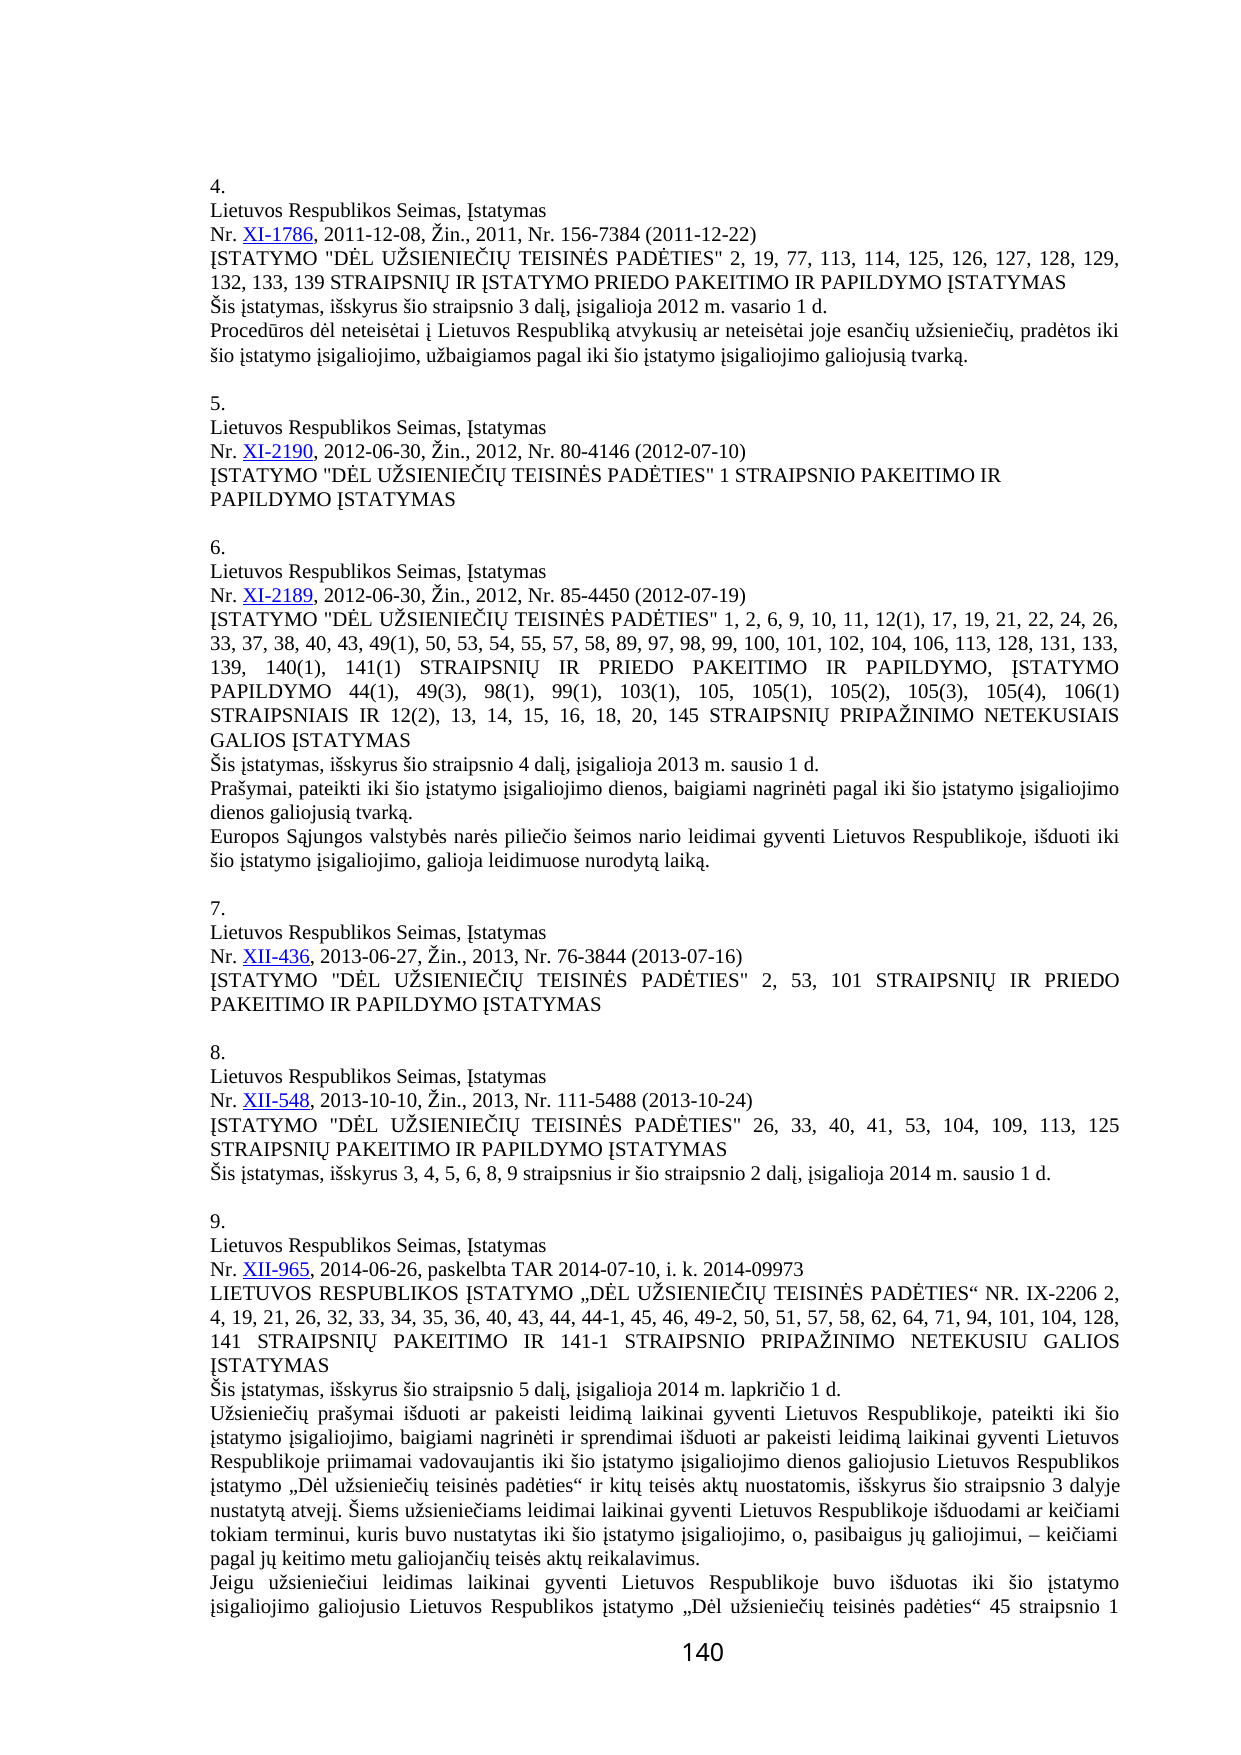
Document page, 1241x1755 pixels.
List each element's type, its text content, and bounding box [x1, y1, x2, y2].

text Lietuvos Respublikos Seimas, Įstatymas [210, 1064, 1120, 1088]
text ĮSTATYMO "DĖL UŽSIENIEČIŲ TEISINĖS PADĖTIES" 26, 33, 40, 41, 53, 104, 109, 113, 125 STRAIPSNIŲ PAKEITIMO IR PAPILDYMO ĮSTATYMAS [210, 1112, 1120, 1161]
text LIETUVOS RESPUBLIKOS ĮSTATYMO „DĖL UŽSIENIEČIŲ TEISINĖS PADĖTIES“ NR. IX-2206 2, 4, 19, 21, 26, 32, 33, 34, 35, 36, 40, 43, 44, 44-1, 45, 46, 49-2, 50, 51, 57, 58, 62, 64, 71, 94, 101, 104, 128, 141 STRAIPSNIŲ PAKEITIMO IR 141-1 STRAIPSNIO PRIPAŽINIMO NETEKUSIU GALIOS ĮSTATYMAS [210, 1281, 1120, 1377]
text 9. [210, 1209, 1120, 1233]
text ĮSTATYMO "DĖL UŽSIENIEČIŲ TEISINĖS PADĖTIES" 1, 2, 6, 9, 10, 11, 12(1), 17, 19, 21, 22, 24, 26, 33, 37, 38, 40, 43, 49(1), 50, 53, 54, 55, 57, 58, 89, 97, 98, 99, 100, 101, 102, 104, 106, 113, 128, 131, 133, 139, 140(1), 141(1) STRAIPSNIŲ IR PRIEDO PAKEITIMO IR PAPILDYMO, ĮSTATYMO PAPILDYMO 44(1), 49(3), 98(1), 99(1), 103(1), 105, 105(1), 105(2), 105(3), 105(4), 106(1) STRAIPSNIAIS IR 12(2), 13, 14, 15, 16, 18, 20, 145 STRAIPSNIŲ PRIPAŽINIMO NETEKUSIAIS GALIOS ĮSTATYMAS [210, 607, 1120, 752]
text Šis įstatymas, išskyrus šio straipsnio 5 dalį, įsigalioja 2014 m. lapkričio 1 d. [210, 1377, 1120, 1401]
text ĮSTATYMO "DĖL UŽSIENIEČIŲ TEISINĖS PADĖTIES" 2, 19, 77, 113, 114, 125, 126, 127, 128, 129, 132, 133, 139 STRAIPSNIŲ IR ĮSTATYMO PRIEDO PAKEITIMO IR PAPILDYMO ĮSTATYMAS [210, 246, 1120, 294]
text Lietuvos Respublikos Seimas, Įstatymas [210, 198, 1120, 222]
text Šis įstatymas, išskyrus 3, 4, 5, 6, 8, 9 straipsnius ir šio straipsnio 2 dalį, įsigalioja 2014 m. sausio 1 d. [210, 1161, 1120, 1185]
text Europos Sąjungos valstybės narės piliečio šeimos nario leidimai gyventi Lietuvos Respublikoje, išduoti iki šio įstatymo įsigaliojimo, galioja leidimuose nurodytą laiką. [210, 824, 1120, 872]
text Nr. XII-548, 2013-10-10, Žin., 2013, Nr. 111-5488 (2013-10-24) [210, 1088, 1120, 1112]
text 4. [210, 174, 1120, 198]
text Procedūros dėl neteisėtai į Lietuvos Respubliką atvykusių ar neteisėtai joje esančių užsieniečių, pradėtos iki šio įstatymo įsigaliojimo, užbaigiamos pagal iki šio įstatymo įsigaliojimo galiojusią tvarką. [210, 318, 1120, 367]
text Lietuvos Respublikos Seimas, Įstatymas [210, 415, 1120, 439]
text Užsieniečių prašymai išduoti ar pakeisti leidimą laikinai gyventi Lietuvos Respublikoje, pateikti iki šio įstatymo įsigaliojimo, baigiami nagrinėti ir sprendimai išduoti ar pakeisti leidimą laikinai gyventi Lietuvos Respublikoje priimamai vadovaujantis iki šio įstatymo įsigaliojimo dienos galiojusio Lietuvos Respublikos įstatymo „Dėl užsieniečių teisinės padėties“ ir kitų teisės aktų nuostatomis, išskyrus šio straipsnio 3 dalyje nustatytą atvejį. Šiems užsieniečiams leidimai laikinai gyventi Lietuvos Respublikoje išduodami ar keičiami tokiam terminui, kuris buvo nustatytas iki šio įstatymo įsigaliojimo, o, pasibaigus jų galiojimui, – keičiami pagal jų keitimo metu galiojančių teisės aktų reikalavimus. [210, 1401, 1120, 1570]
text Nr. XII-965, 2014-06-26, paskelbta TAR 2014-07-10, i. k. 2014-09973 [210, 1257, 1120, 1281]
text Šis įstatymas, išskyrus šio straipsnio 3 dalį, įsigalioja 2012 m. vasario 1 d. [210, 294, 1120, 318]
text Nr. XI-2190, 2012-06-30, Žin., 2012, Nr. 80-4146 (2012-07-10) [210, 439, 1120, 463]
text Šis įstatymas, išskyrus šio straipsnio 4 dalį, įsigalioja 2013 m. sausio 1 d. [210, 752, 1120, 776]
text 5. [210, 391, 1120, 415]
text Jeigu užsieniečiui leidimas laikinai gyventi Lietuvos Respublikoje buvo išduotas iki šio įstatymo įsigaliojimo galiojusio Lietuvos Respublikos įstatymo „Dėl užsieniečių teisinės padėties“ 45 straipsnio 1 [210, 1570, 1120, 1618]
text Lietuvos Respublikos Seimas, Įstatymas [210, 920, 1120, 944]
text Lietuvos Respublikos Seimas, Įstatymas [210, 1233, 1120, 1257]
text Prašymai, pateikti iki šio įstatymo įsigaliojimo dienos, baigiami nagrinėti pagal iki šio įstatymo įsigaliojimo dienos galiojusią tvarką. [210, 776, 1120, 824]
text Lietuvos Respublikos Seimas, Įstatymas [210, 559, 1120, 583]
text ĮSTATYMO "DĖL UŽSIENIEČIŲ TEISINĖS PADĖTIES" 2, 53, 101 STRAIPSNIŲ IR PRIEDO PAKEITIMO IR PAPILDYMO ĮSTATYMAS [210, 968, 1120, 1016]
text Nr. XII-436, 2013-06-27, Žin., 2013, Nr. 76-3844 (2013-07-16) [210, 944, 1120, 968]
text 7. [210, 896, 1120, 920]
text 6. [210, 535, 1120, 559]
text Nr. XI-1786, 2011-12-08, Žin., 2011, Nr. 156-7384 (2011-12-22) [210, 222, 1120, 246]
text 8. [210, 1040, 1120, 1064]
text Nr. XI-2189, 2012-06-30, Žin., 2012, Nr. 85-4450 (2012-07-19) [210, 583, 1120, 607]
text ĮSTATYMO "DĖL UŽSIENIEČIŲ TEISINĖS PADĖTIES" 1 STRAIPSNIO PAKEITIMO IR PAPILDYMO ĮSTATYMAS [210, 463, 1120, 511]
